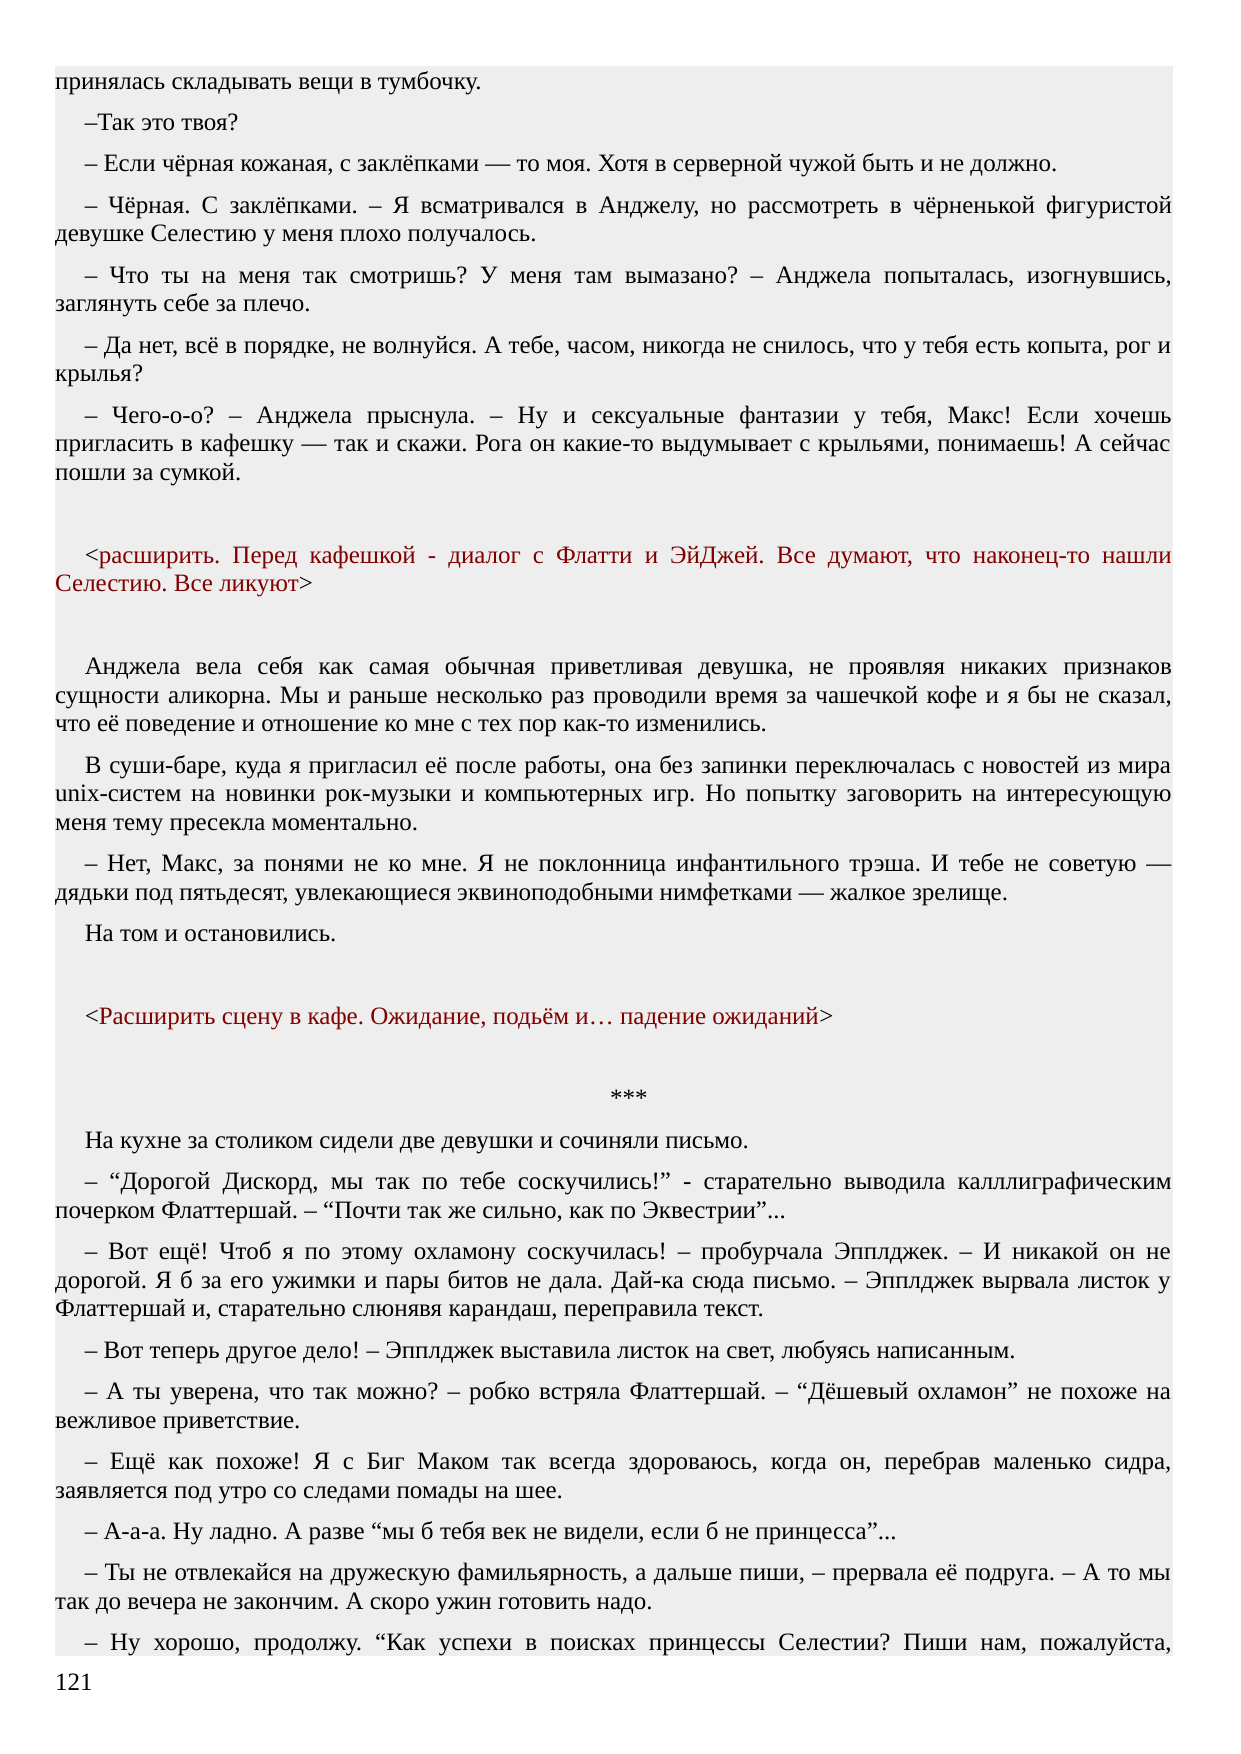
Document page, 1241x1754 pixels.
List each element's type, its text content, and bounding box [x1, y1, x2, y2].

text – Вот теперь другое дело! – Эпплджек выставила листок на свет, любуясь написанным. [55, 1335, 1173, 1363]
text – А ты уверена, что так можно? – робко встряла Флаттершай. – “Дёшевый охламон” не похоже на вежливое приветствие. [55, 1376, 1173, 1433]
text – Если чёрная кожаная, с заклёпками — то моя. Хотя в серверной чужой быть и не должно. [55, 148, 1173, 177]
text – Нет, Макс, за понями не ко мне. Я не поклонница инфантильного трэша. И тебе не советую — дядьки под пятьдесят, увлекающиеся эквиноподобными нимфетками — жалкое зрелище. [55, 848, 1173, 906]
text *** [55, 1083, 1173, 1112]
text – Что ты на меня так смотришь? У меня там вымазано? – Анджела попыталась, изогнувшись, заглянуть себе за плечо. [55, 260, 1173, 317]
text Анджела вела себя как самая обычная приветливая девушка, не проявляя никаких признаков сущности аликорна. Мы и раньше несколько раз проводили время за чашечкой кофе и я бы не сказал, что её поведение и отношение ко мне с тех пор как-то изменились. [55, 651, 1173, 737]
text – Чего-о-о? – Анджела прыснула. – Ну и сексуальные фантазии у тебя, Макс! Если хочешь пригласить в кафешку — так и скажи. Рога он какие-то выдумывает с крыльями, понимаешь! А сейчас пошли за сумкой. [55, 400, 1173, 486]
text В суши-баре, куда я пригласил её после работы, она без запинки переключалась с новостей из мира unix-систем на новинки рок-музыки и компьютерных игр. Но попытку заговорить на интересующую меня тему пресекла моментально. [55, 750, 1173, 836]
text На кухне за столиком сидели две девушки и сочиняли письмо. [55, 1125, 1173, 1153]
text – А-а-а. Ну ладно. А разве “мы б тебя век не видели, если б не принцесса”... [55, 1516, 1173, 1545]
text – “Дорогой Дискорд, мы так по тебе соскучились!” - старательно выводила калллиграфическим почерком Флаттершай. – “Почти так же сильно, как по Эквестрии”... [55, 1166, 1173, 1223]
text – Ты не отвлекайся на дружескую фамильярность, а дальше пиши, – прервала её подруга. – А то мы так до вечера не закончим. А скоро ужин готовить надо. [55, 1557, 1173, 1615]
text – Чёрная. С заклёпками. – Я всматривался в Анджелу, но рассмотреть в чёрненькой фигуристой девушке Селестию у меня плохо получалось. [55, 190, 1173, 247]
text –Так это твоя? [55, 107, 1173, 136]
text <расширить. Перед кафешкой - диалог с Флатти и ЭйДжей. Все думают, что наконец-то нашли Селестию. Все ликуют> [55, 540, 1173, 597]
text принялась складывать вещи в тумбочку. [55, 66, 1173, 95]
text – Ну хорошо, продолжу. “Как успехи в поисках принцессы Селестии? Пиши нам, пожалуйста, [55, 1627, 1173, 1656]
text – Да нет, всё в порядке, не волнуйся. А тебе, часом, никогда не снилось, что у тебя есть копыта, рог и крылья? [55, 330, 1173, 387]
text <Расширить сцену в кафе. Ожидание, подьём и… падение ожиданий> [55, 1001, 1173, 1030]
text – Ещё как похоже! Я с Биг Маком так всегда здороваюсь, когда он, перебрав маленько сидра, заявляется под утро со следами помады на шее. [55, 1446, 1173, 1503]
text На том и остановились. [55, 918, 1173, 947]
text – Вот ещё! Чтоб я по этому охламону соскучилась! – пробурчала Эпплджек. – И никакой он не дорогой. Я б за его ужимки и пары битов не дала. Дай-ка сюда письмо. – Эпплджек вырвала листок у Флаттершай и, старательно слюнявя карандаш, переправила текст. [55, 1236, 1173, 1322]
